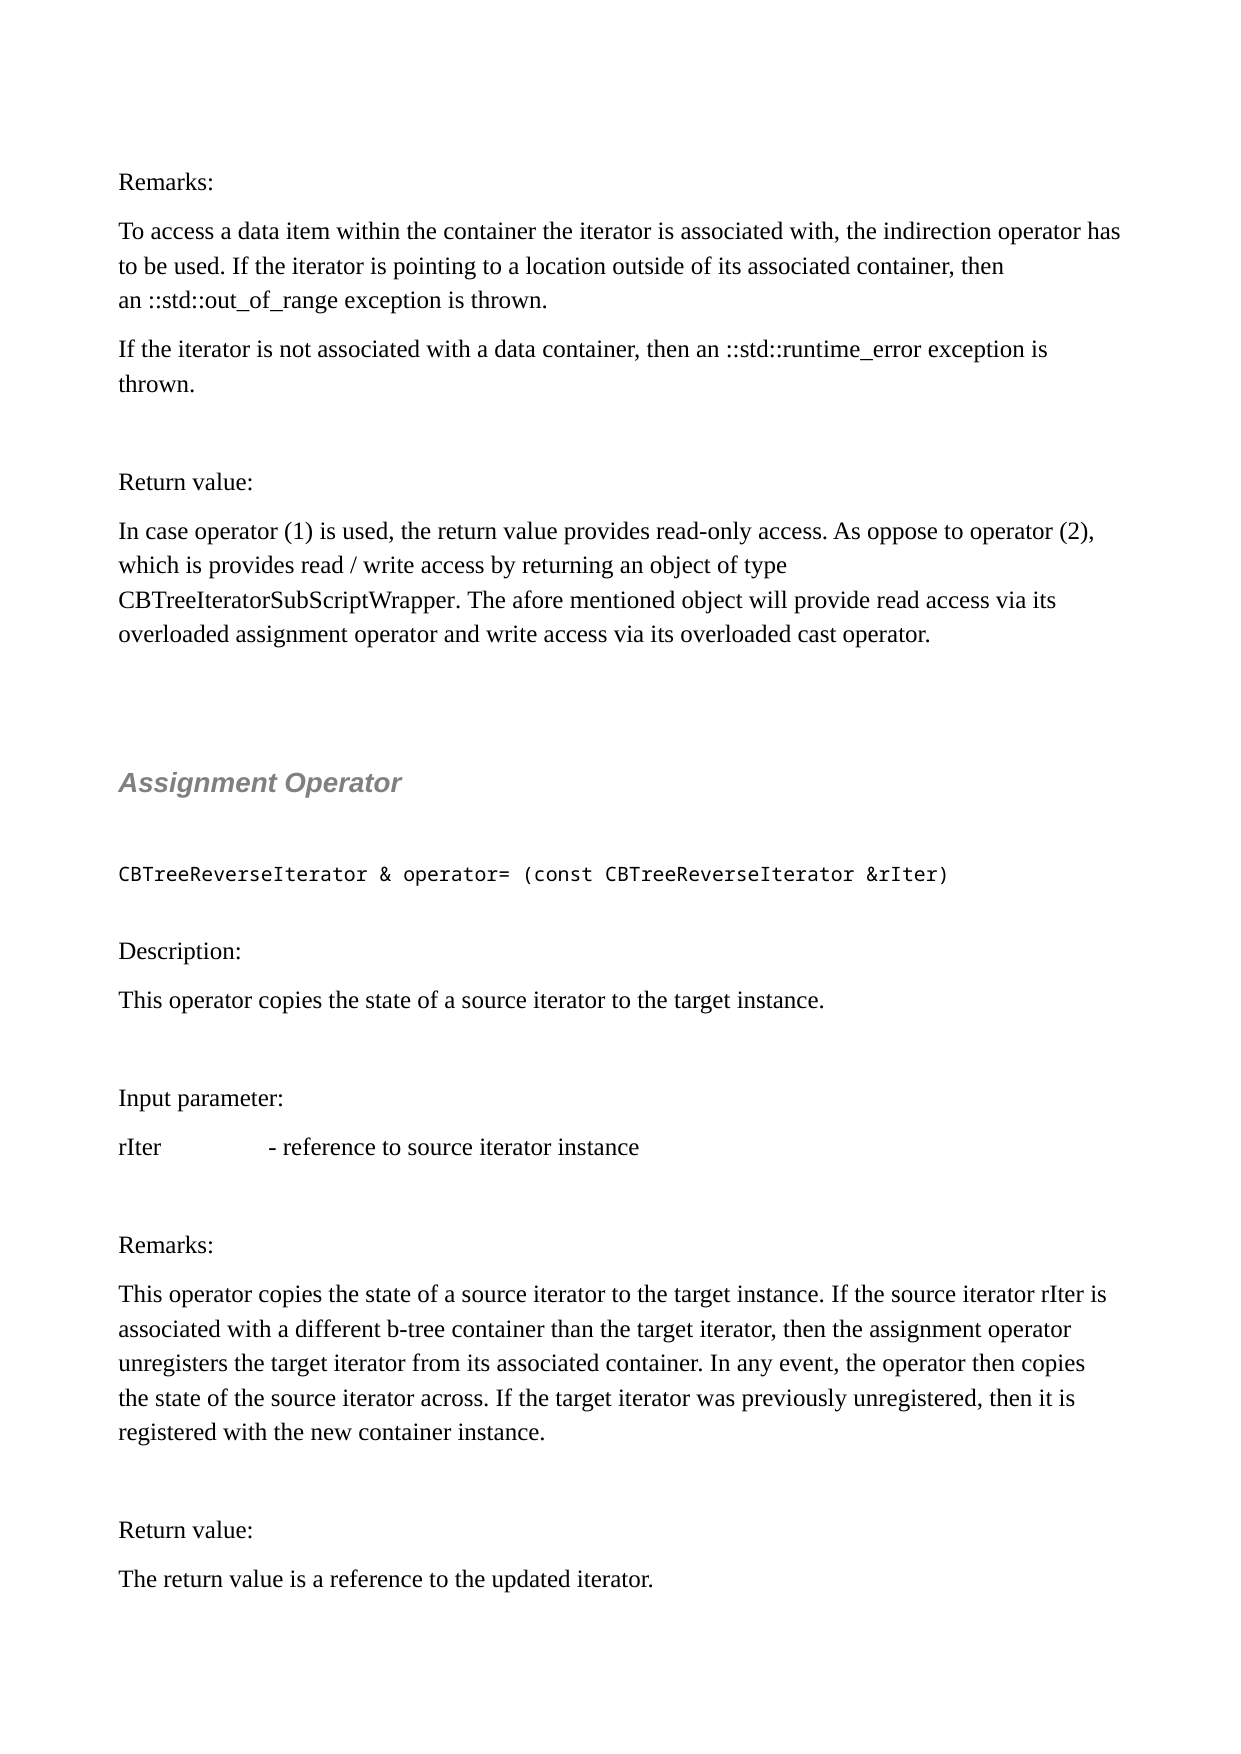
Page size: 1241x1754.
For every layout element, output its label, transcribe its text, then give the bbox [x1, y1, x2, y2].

text Remarks: [118, 167, 1122, 196]
text Description: [118, 936, 1122, 965]
text CBTreeReverseIterator & operator= (const CBTreeReverseIterator &rIter) [118, 860, 1122, 887]
text Input parameter: [118, 1083, 1122, 1112]
text To access a data item within the container the iterator is associated with, the indirection operator has to be used. If the iterator is pointing to a location outside of its associated container, then an ::std::out_of_range exception is thrown. [118, 216, 1122, 314]
subtitle Assignment Operator [118, 767, 1122, 798]
text If the iterator is not associated with a data container, then an ::std::runtime_error exception is thrown. [118, 334, 1122, 397]
text Return value: [118, 467, 1122, 496]
text In case operator (1) is used, the return value provides read-only access. As oppose to operator (2), which is provides read / write access by returning an object of type CBTreeIteratorSubScriptWrapper. The afore mentioned object will provide read access via its overloaded assignment operator and write access via its overloaded cast operator. [118, 516, 1122, 648]
text Remarks: [118, 1230, 1122, 1259]
text This operator copies the state of a source iterator to the target instance. [118, 985, 1122, 1014]
text The return value is a reference to the updated iterator. [118, 1564, 1122, 1593]
text This operator copies the state of a source iterator to the target instance. If the source iterator rIter is associated with a different b-tree container than the target iterator, then the assignment operator unregisters the target iterator from its associated container. In any event, the operator then copies the state of the source iterator across. If the target iterator was previously unregistered, then it is registered with the new container instance. [118, 1279, 1122, 1446]
text Return value: [118, 1516, 1122, 1544]
text rIter - reference to source iterator instance [118, 1132, 1122, 1161]
